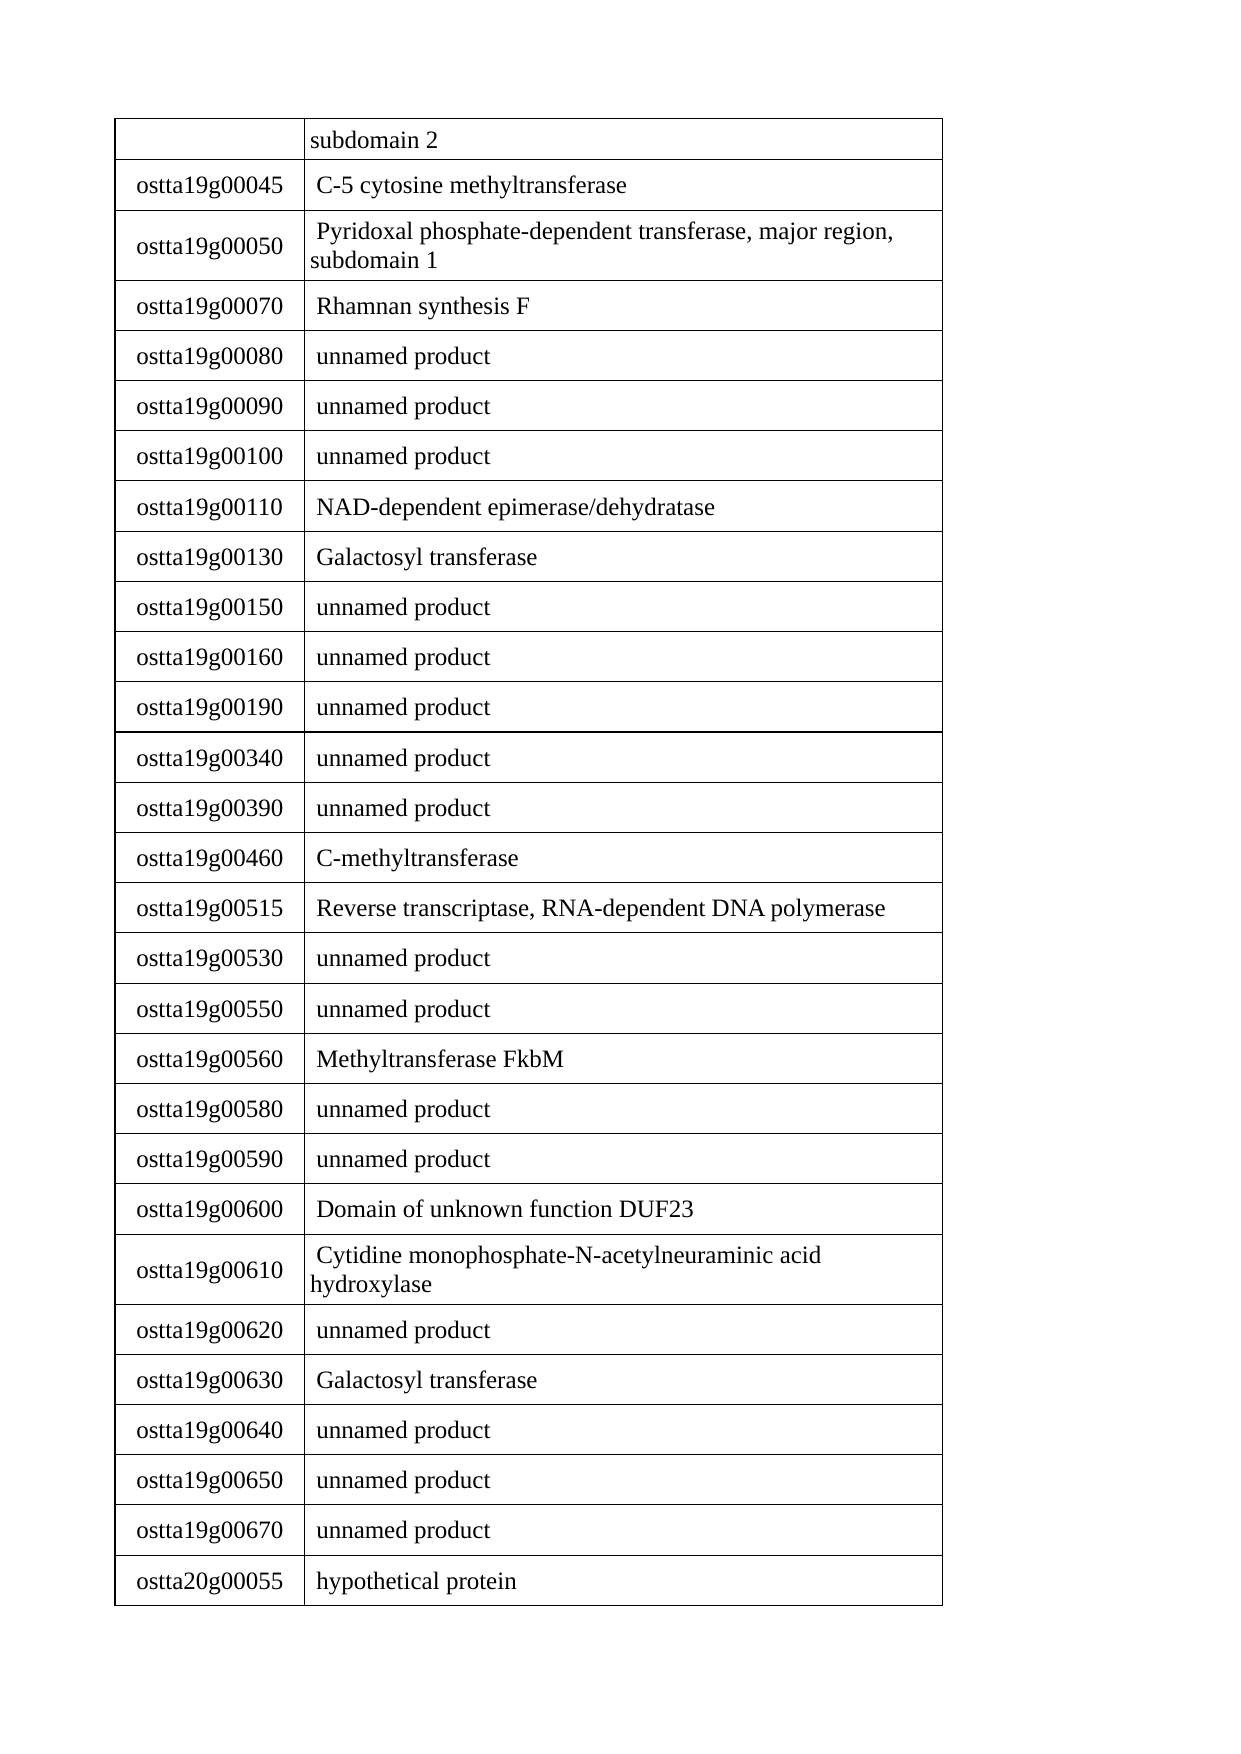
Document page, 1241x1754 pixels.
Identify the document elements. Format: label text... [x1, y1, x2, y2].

table_cell Domain of unknown function DUF23 [305, 1184, 942, 1233]
table_cell ostta19g00045 [116, 160, 304, 209]
table_cell ostta19g00340 [116, 733, 304, 782]
table_cell ostta19g00530 [116, 933, 304, 982]
table_cell ostta19g00390 [116, 783, 304, 832]
table_cell unnamed product [305, 1505, 942, 1554]
table_cell ostta19g00100 [116, 431, 304, 480]
table_cell ostta19g00580 [116, 1084, 304, 1133]
table_cell ostta19g00515 [116, 883, 304, 932]
table_cell unnamed product [305, 431, 942, 480]
table_cell ostta19g00560 [116, 1034, 304, 1083]
table_cell Cytidine monophosphate-N-acetylneuraminic acid hydroxylase [305, 1235, 942, 1303]
table_cell ostta19g00070 [116, 281, 304, 330]
table_cell NAD-dependent epimerase/dehydratase [305, 481, 942, 531]
table_cell unnamed product [305, 1084, 942, 1133]
table_cell ostta19g00110 [116, 481, 304, 531]
table_cell unnamed product [305, 1305, 942, 1354]
table_cell ostta19g00650 [116, 1455, 304, 1504]
table_cell subdomain 2 [305, 119, 942, 159]
table_cell ostta19g00630 [116, 1355, 304, 1404]
table_cell C-5 cytosine methyltransferase [305, 160, 942, 209]
table_cell ostta19g00610 [116, 1235, 304, 1303]
table_cell C-methyltransferase [305, 833, 942, 882]
table_cell unnamed product [305, 381, 942, 430]
table_cell ostta19g00550 [116, 984, 304, 1033]
table_cell unnamed product [305, 933, 942, 982]
table_cell ostta19g00190 [116, 682, 304, 731]
table_cell unnamed product [305, 984, 942, 1033]
table_cell unnamed product [305, 733, 942, 782]
table_cell unnamed product [305, 1134, 942, 1183]
table_cell hypothetical protein [305, 1556, 942, 1605]
table_cell ostta19g00670 [116, 1505, 304, 1554]
table_cell ostta19g00590 [116, 1134, 304, 1183]
table_cell Reverse transcriptase, RNA-dependent DNA polymerase [305, 883, 942, 932]
table_cell ostta20g00055 [116, 1556, 304, 1605]
table_cell ostta19g00460 [116, 833, 304, 882]
table_cell Rhamnan synthesis F [305, 281, 942, 330]
table_cell Galactosyl transferase [305, 1355, 942, 1404]
table_cell unnamed product [305, 632, 942, 681]
table_cell ostta19g00130 [116, 532, 304, 581]
table_cell ostta19g00640 [116, 1405, 304, 1454]
table_cell Pyridoxal phosphate-dependent transferase, major region, subdomain 1 [305, 211, 942, 279]
table_cell ostta19g00600 [116, 1184, 304, 1233]
table_cell Galactosyl transferase [305, 532, 942, 581]
table_cell unnamed product [305, 682, 942, 731]
table_cell Methyltransferase FkbM [305, 1034, 942, 1083]
table_cell unnamed product [305, 582, 942, 631]
table_cell ostta19g00050 [116, 211, 304, 279]
table_cell [116, 119, 304, 159]
table_cell ostta19g00090 [116, 381, 304, 430]
table_cell unnamed product [305, 1405, 942, 1454]
table_cell unnamed product [305, 1455, 942, 1504]
table_cell unnamed product [305, 331, 942, 380]
table_cell ostta19g00150 [116, 582, 304, 631]
table_cell unnamed product [305, 783, 942, 832]
table_cell ostta19g00080 [116, 331, 304, 380]
table_cell ostta19g00620 [116, 1305, 304, 1354]
table_cell ostta19g00160 [116, 632, 304, 681]
